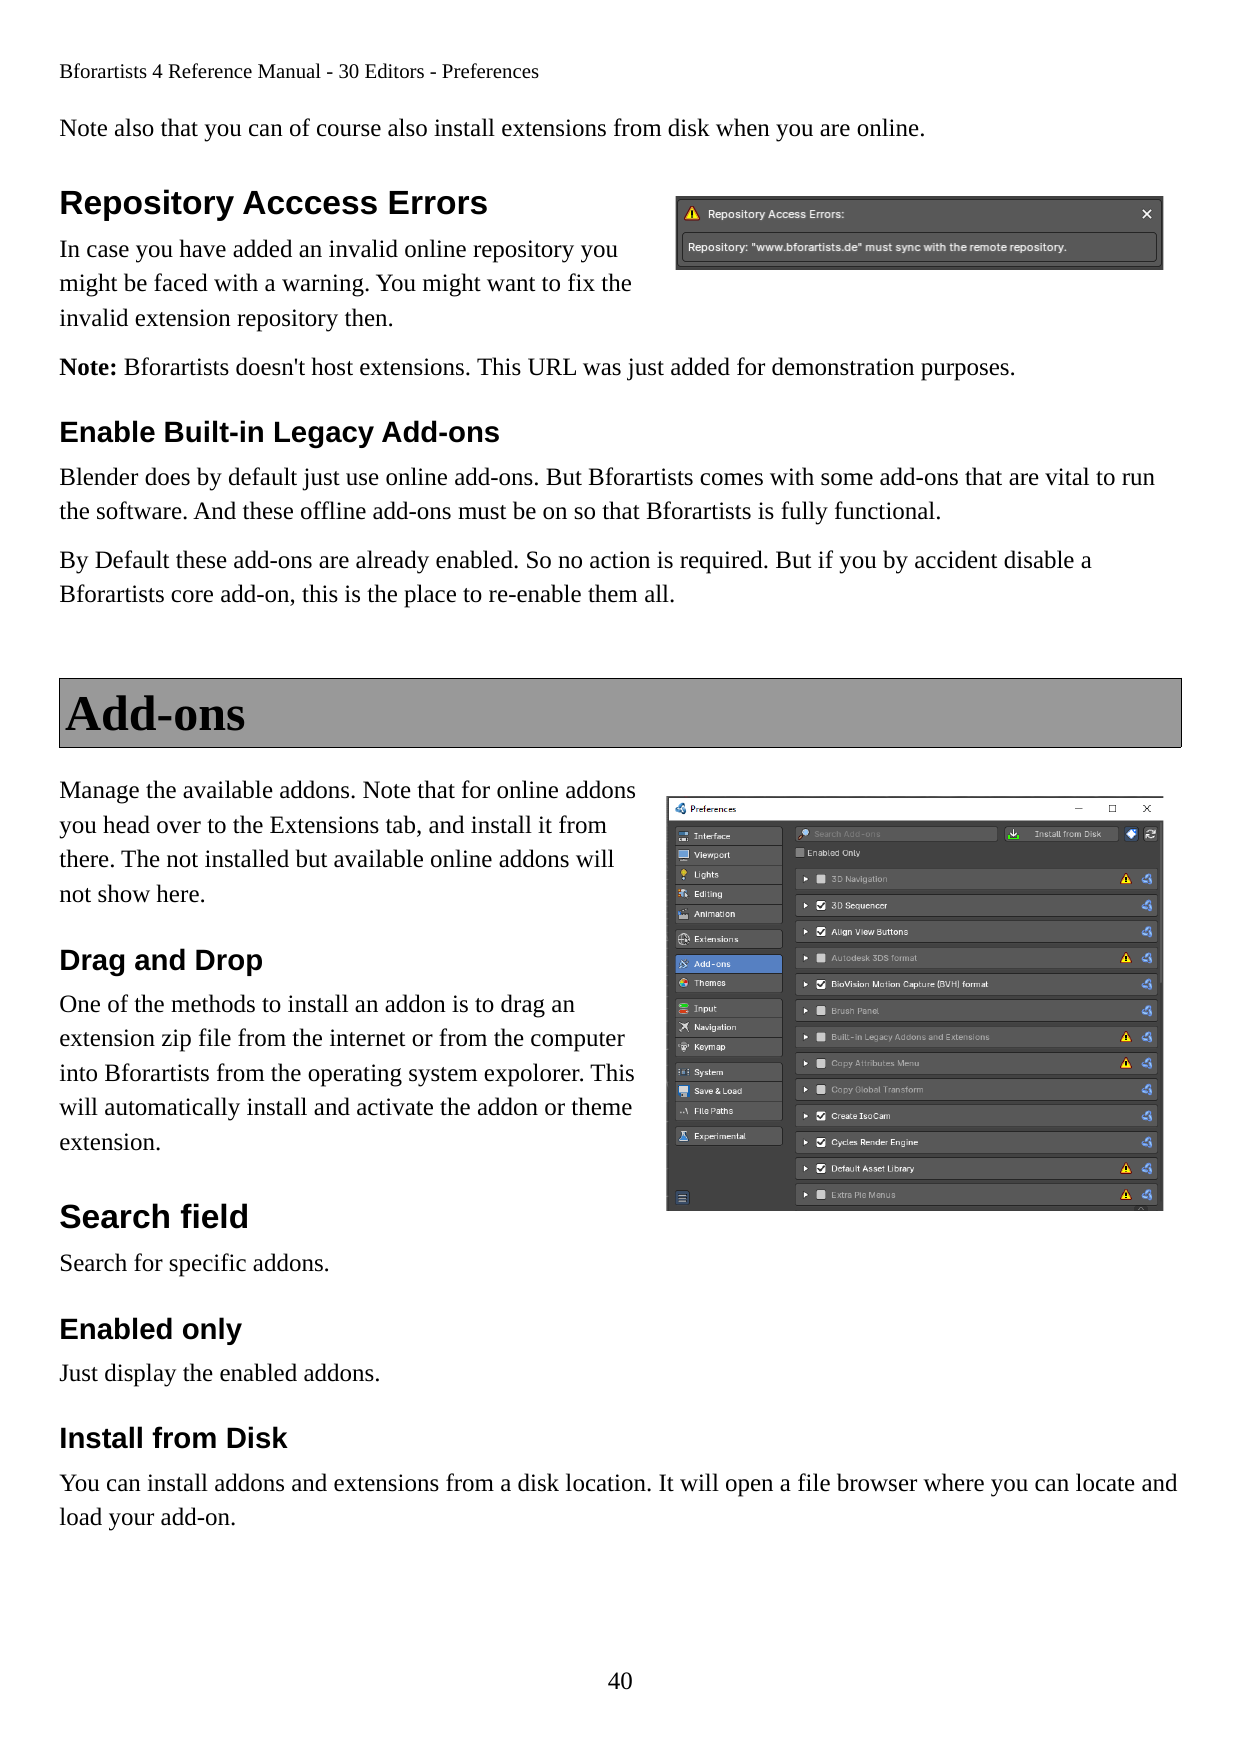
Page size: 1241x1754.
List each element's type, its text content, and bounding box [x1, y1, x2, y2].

subtitle Enabled only [59, 1312, 1181, 1345]
text One of the methods to install an addon is to drag an extension zip file from the internet or from the computer into Bforartists from the operating system expolorer. This will automatically install and activate the addon or theme extension. [59, 989, 666, 1156]
text Search for specific addons. [59, 1248, 1181, 1277]
text You can install addons and extensions from a disk location. It will open a file browser where you can locate and load your add-on. [59, 1468, 1181, 1531]
text Blender does by default just use online add-ons. But Bforartists comes with some add-ons that are vital to run the software. And these offline add-ons must be on so that Bforartists is fully functional. [59, 462, 1181, 525]
table_header Add-ons [60, 679, 1181, 747]
subtitle Search field [59, 1197, 1181, 1235]
text Just display the enabled addons. [59, 1358, 1181, 1387]
text In case you have added an invalid online repository you might be faced with a warning. You might want to fix the invalid extension repository then. [59, 234, 1181, 331]
text By Default these add-ons are already enabled. So no action is required. But if you by accident disable a Bforartists core add-on, this is the place to re-enable them all. [59, 545, 1181, 608]
text Manage the available addons. Note that for online addons you head over to the Extensions tab, and install it from there. The not installed but available online addons will not show here. [59, 776, 1181, 908]
picture [675, 196, 1164, 270]
subtitle Enable Built-in Legacy Add-ons [59, 415, 1181, 449]
subtitle [1164, 943, 1181, 976]
subtitle Drag and Drop [59, 943, 666, 976]
text Note also that you can of course also install extensions from disk when you are online. [59, 113, 1181, 141]
subtitle Repository Acccess Errors [59, 182, 1181, 221]
subtitle Install from Disk [59, 1421, 1181, 1455]
picture [666, 796, 1164, 1211]
text Note: Bforartists doesn't host extensions. This URL was just added for demonstration purposes. [59, 352, 1181, 380]
